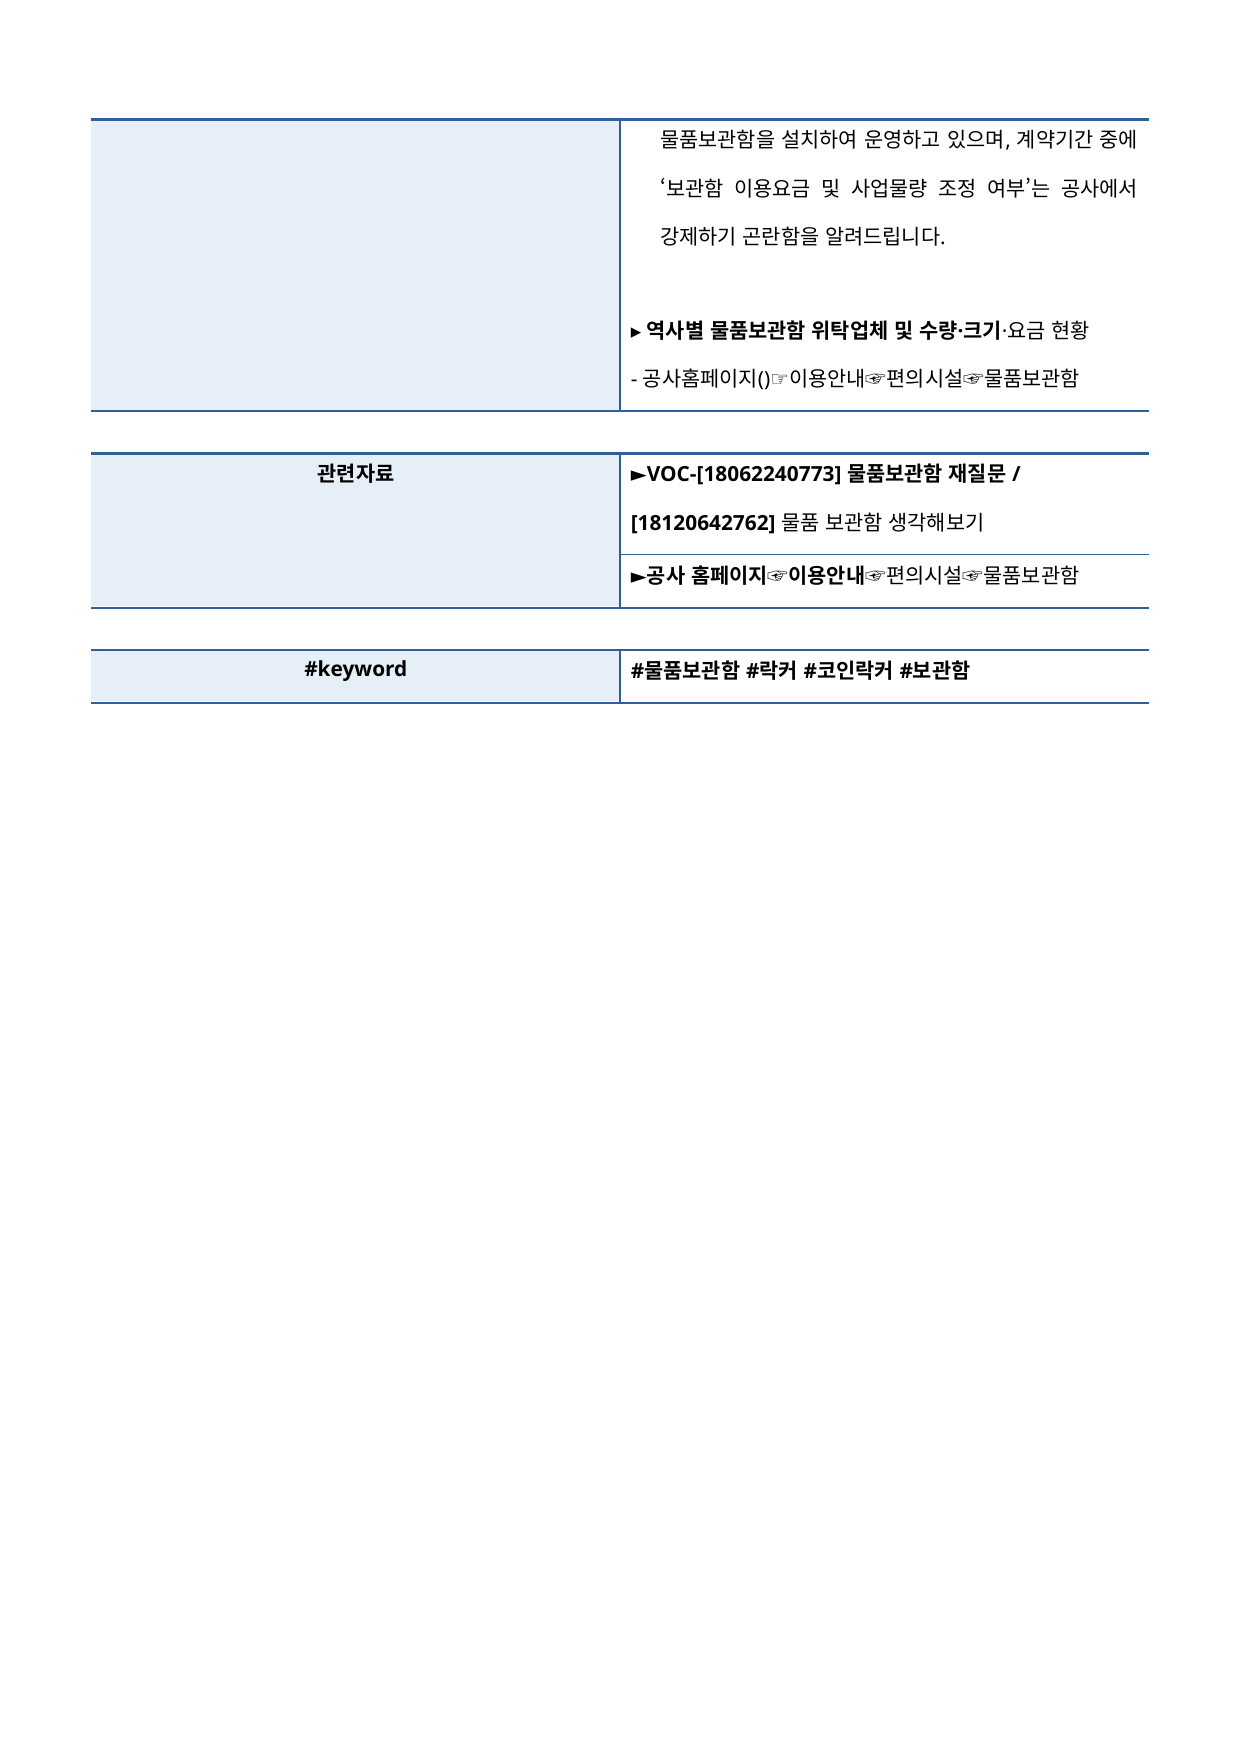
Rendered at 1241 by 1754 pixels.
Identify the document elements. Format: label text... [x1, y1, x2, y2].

table_header [91, 121, 619, 410]
table_header ►VOC-[18062240773] 물품보관함 재질문 / [18120642762] 물품 보관함 생각해보기 [621, 455, 1149, 553]
table_header 물품보관함을 설치하여 운영하고 있으며, 계약기간 중에 ‘보관함 이용요금 및 사업물량 조정 여부’는 공사에서 강제하기 곤란함을 알려드립니다. ▸ 역사별 물품보관함 위탁업체 및 수량·크기·요금 현황 - 공사홈페이지()☞이용안내☞편의시설☞물품보관함 [621, 121, 1149, 410]
table_header #keyword [91, 651, 619, 701]
table_cell ►공사 홈페이지☞이용안내☞편의시설☞물품보관함 [621, 555, 1149, 606]
table_header 관련자료 [91, 455, 619, 606]
table_header #물품보관함 #락커 #코인락커 #보관함 [621, 651, 1149, 701]
